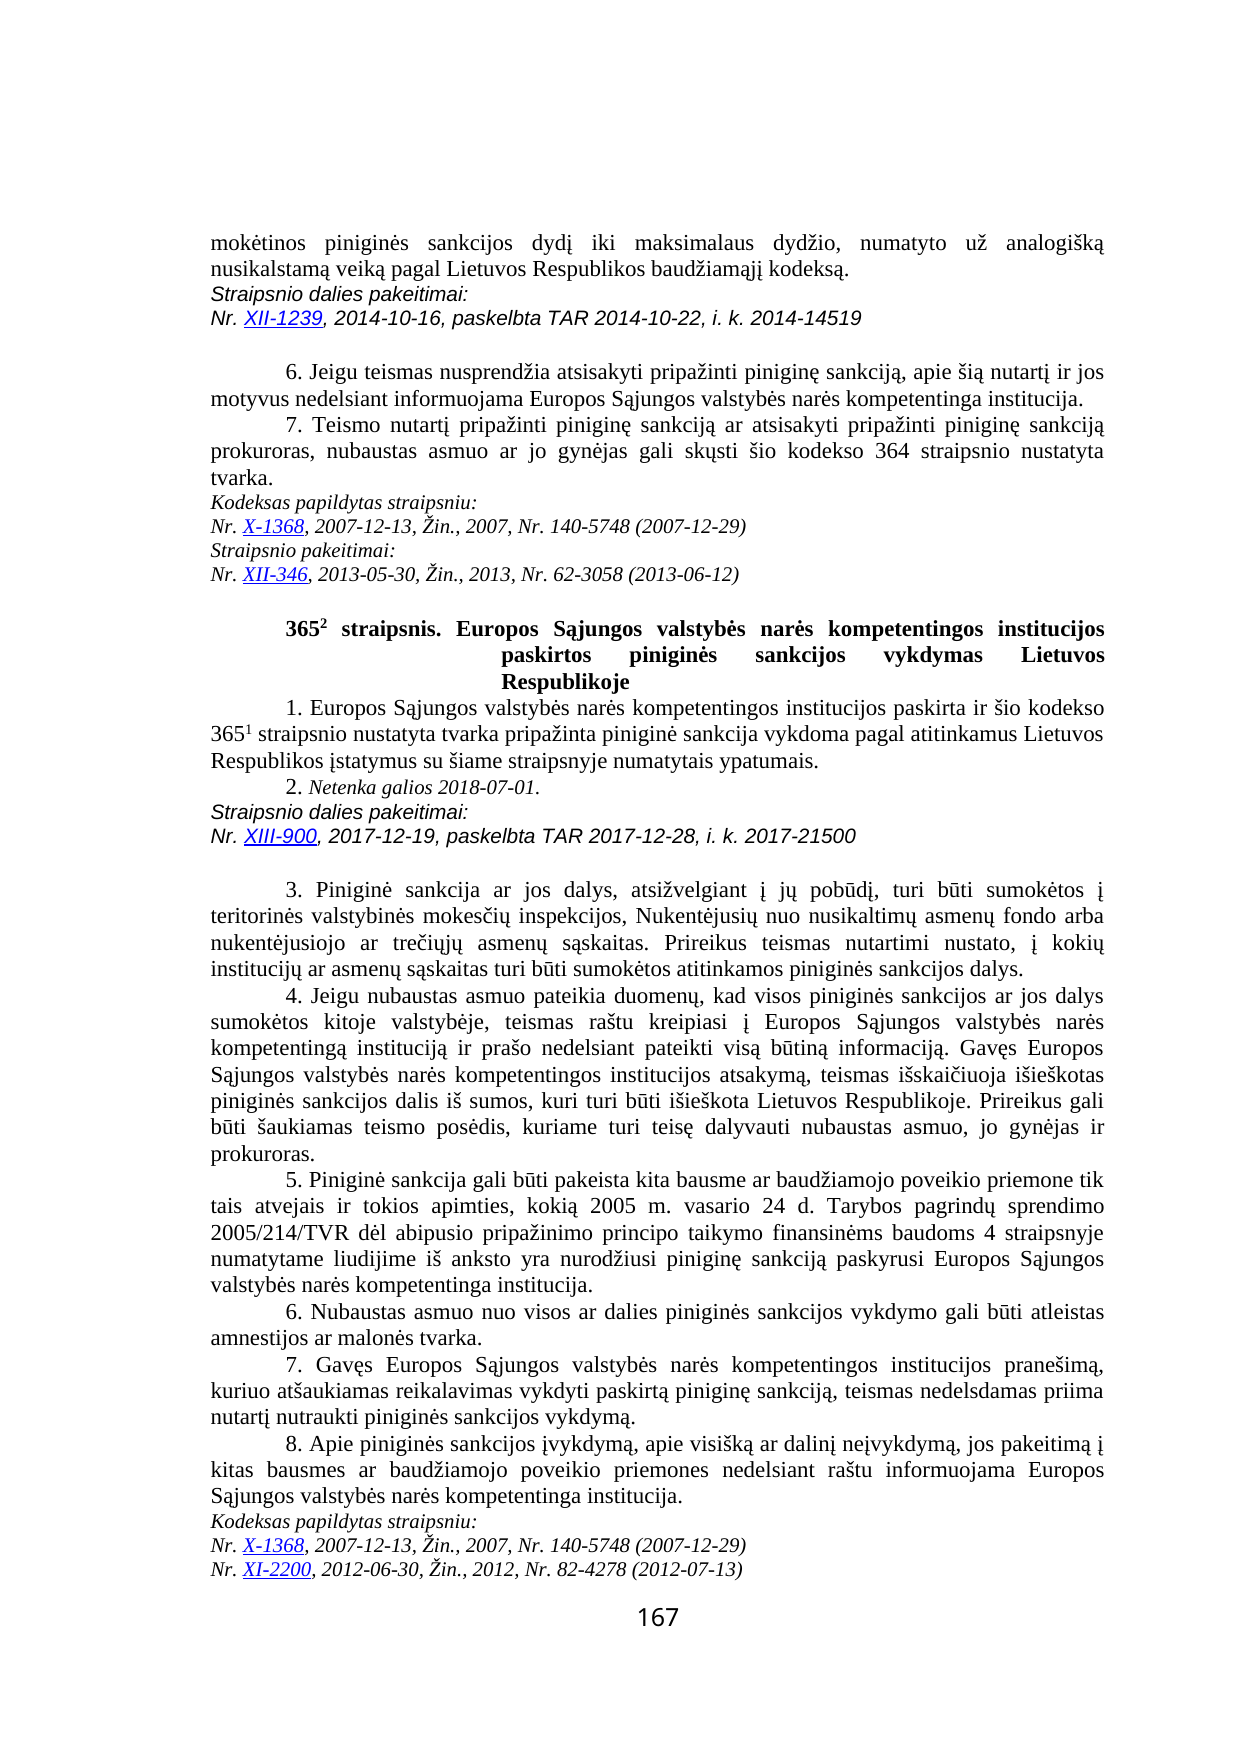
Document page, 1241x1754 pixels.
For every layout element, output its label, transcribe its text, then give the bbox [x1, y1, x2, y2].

text 3652 straipsnis. Europos Sąjungos valstybės narės kompetentingos institucijos paskirtos piniginės sankcijos vykdymas Lietuvos Respublikoje [285, 615, 1105, 694]
text 6. Nubaustas asmuo nuo visos ar dalies piniginės sankcijos vykdymo gali būti atleistas amnestijos ar malonės tvarka. [210, 1298, 1105, 1351]
text mokėtinos piniginės sankcijos dydį iki maksimalaus dydžio, numatyto už analogišką nusikalstamą veiką pagal Lietuvos Respublikos baudžiamąjį kodeksą. [210, 229, 1105, 282]
text Kodeksas papildytas straipsniu: [210, 490, 1105, 514]
text 7. Gavęs Europos Sąjungos valstybės narės kompetentingos institucijos pranešimą, kuriuo atšaukiamas reikalavimas vykdyti paskirtą piniginę sankciją, teismas nedelsdamas priima nutartį nutraukti piniginės sankcijos vykdymą. [210, 1351, 1105, 1430]
text Straipsnio dalies pakeitimai: [210, 282, 1105, 306]
text Nr. XII-346, 2013-05-30, Žin., 2013, Nr. 62-3058 (2013-06-12) [210, 562, 1105, 586]
text 7. Teismo nutartį pripažinti piniginę sankciją ar atsisakyti pripažinti piniginę sankciją prokuroras, nubaustas asmuo ar jo gynėjas gali skųsti šio kodekso 364 straipsnio nustatyta tvarka. [210, 411, 1105, 490]
text Nr. XI-2200, 2012-06-30, Žin., 2012, Nr. 82-4278 (2012-07-13) [210, 1557, 1105, 1581]
text Straipsnio dalies pakeitimai: [210, 799, 1105, 823]
text 8. Apie piniginės sankcijos įvykdymą, apie visišką ar dalinį neįvykdymą, jos pakeitimą į kitas bausmes ar baudžiamojo poveikio priemones nedelsiant raštu informuojama Europos Sąjungos valstybės narės kompetentinga institucija. [210, 1430, 1105, 1509]
text Nr. XII-1239, 2014-10-16, paskelbta TAR 2014-10-22, i. k. 2014-14519 [210, 306, 1105, 329]
text Nr. X-1368, 2007-12-13, Žin., 2007, Nr. 140-5748 (2007-12-29) [210, 514, 1105, 538]
text Nr. XIII-900, 2017-12-19, paskelbta TAR 2017-12-28, i. k. 2017-21500 [210, 823, 1105, 847]
text 2. Netenka galios 2018-07-01. [210, 773, 1105, 799]
text 6. Jeigu teismas nusprendžia atsisakyti pripažinti piniginę sankciją, apie šią nutartį ir jos motyvus nedelsiant informuojama Europos Sąjungos valstybės narės kompetentinga institucija. [210, 358, 1105, 411]
text 3. Piniginė sankcija ar jos dalys, atsižvelgiant į jų pobūdį, turi būti sumokėtos į teritorinės valstybinės mokesčių inspekcijos, Nukentėjusių nuo nusikaltimų asmenų fondo arba nukentėjusiojo ar trečiųjų asmenų sąskaitas. Prireikus teismas nutartimi nustato, į kokių institucijų ar asmenų sąskaitas turi būti sumokėtos atitinkamos piniginės sankcijos dalys. [210, 876, 1105, 982]
text 1. Europos Sąjungos valstybės narės kompetentingos institucijos paskirta ir šio kodekso 3651 straipsnio nustatyta tvarka pripažinta piniginė sankcija vykdoma pagal atitinkamus Lietuvos Respublikos įstatymus su šiame straipsnyje numatytais ypatumais. [210, 694, 1105, 773]
text 5. Piniginė sankcija gali būti pakeista kita bausme ar baudžiamojo poveikio priemone tik tais atvejais ir tokios apimties, kokią 2005 m. vasario 24 d. Tarybos pagrindų sprendimo 2005/214/TVR dėl abipusio pripažinimo principo taikymo finansinėms baudoms 4 straipsnyje numatytame liudijime iš anksto yra nurodžiusi piniginę sankciją paskyrusi Europos Sąjungos valstybės narės kompetentinga institucija. [210, 1166, 1105, 1298]
text Nr. X-1368, 2007-12-13, Žin., 2007, Nr. 140-5748 (2007-12-29) [210, 1533, 1105, 1557]
text Kodeksas papildytas straipsniu: [210, 1509, 1105, 1533]
text 4. Jeigu nubaustas asmuo pateikia duomenų, kad visos piniginės sankcijos ar jos dalys sumokėtos kitoje valstybėje, teismas raštu kreipiasi į Europos Sąjungos valstybės narės kompetentingą instituciją ir prašo nedelsiant pateikti visą būtiną informaciją. Gavęs Europos Sąjungos valstybės narės kompetentingos institucijos atsakymą, teismas išskaičiuoja išieškotas piniginės sankcijos dalis iš sumos, kuri turi būti išieškota Lietuvos Respublikoje. Prireikus gali būti šaukiamas teismo posėdis, kuriame turi teisę dalyvauti nubaustas asmuo, jo gynėjas ir prokuroras. [210, 982, 1105, 1166]
text Straipsnio pakeitimai: [210, 538, 1105, 562]
